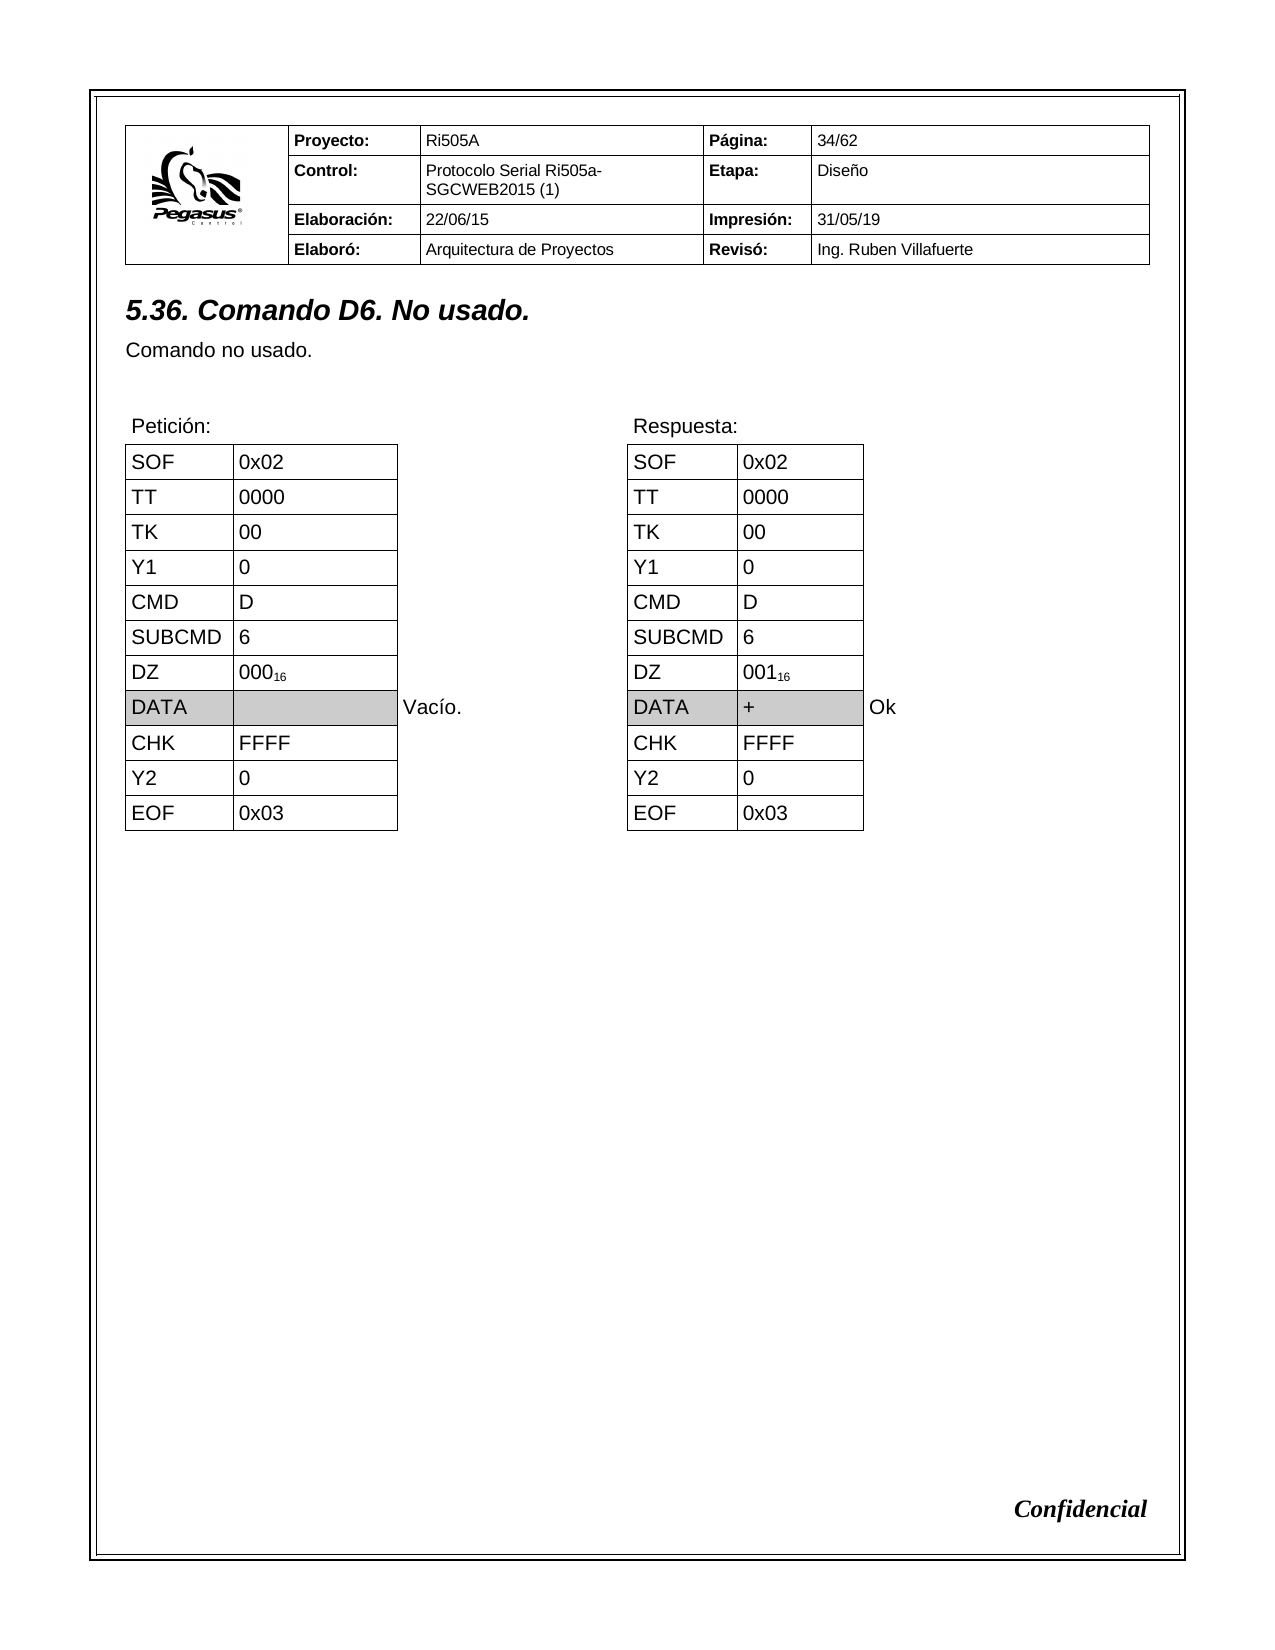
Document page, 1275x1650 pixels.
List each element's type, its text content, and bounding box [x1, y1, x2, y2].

table_cell D [234, 586, 397, 620]
table_cell 00116 [738, 656, 863, 690]
table_cell [864, 515, 1150, 550]
table_cell 0 [234, 761, 397, 795]
table_cell [398, 585, 627, 620]
table_cell 00 [234, 515, 397, 550]
table_cell [864, 795, 1150, 831]
table_cell Vacío. [398, 690, 627, 725]
table_cell CMD [126, 586, 233, 620]
table_cell [398, 760, 627, 795]
table_cell 0x03 [738, 796, 863, 830]
table_cell Y2 [126, 761, 233, 795]
table_cell [234, 691, 397, 725]
table_cell 00016 [234, 656, 397, 690]
table_cell 6 [234, 621, 397, 655]
table_cell Y1 [126, 551, 233, 585]
table_cell [864, 620, 1150, 655]
table_cell DZ [126, 656, 233, 690]
table_header Petición: [125, 409, 627, 444]
table_cell Ok [864, 690, 1150, 725]
table_cell SUBCMD [126, 621, 233, 655]
table_cell FFFF [234, 726, 397, 760]
table_cell + [738, 691, 863, 725]
table_cell CMD [628, 586, 737, 620]
table_cell 0x03 [234, 796, 397, 830]
table_cell [398, 480, 627, 514]
text Comando no usado. [125, 339, 1149, 362]
table_cell 6 [738, 621, 863, 655]
table_cell TT [126, 480, 233, 514]
table_cell 00 [738, 515, 863, 550]
table_cell DATA [126, 691, 233, 725]
table_cell [398, 655, 627, 690]
table_cell [864, 655, 1150, 690]
table_cell [864, 550, 1150, 585]
table_cell 0000 [234, 480, 397, 514]
table_cell SUBCMD [628, 621, 737, 655]
table_cell [864, 585, 1150, 620]
picture [142, 137, 253, 232]
table_cell TT [628, 480, 737, 514]
table_cell 0x02 [738, 445, 863, 479]
table_cell EOF [628, 796, 737, 830]
table_cell CHK [126, 726, 233, 760]
table_cell [398, 620, 627, 655]
table_cell [398, 515, 627, 550]
table_cell [864, 725, 1150, 760]
table_cell EOF [126, 796, 233, 830]
table_cell SOF [126, 445, 233, 479]
table_cell [398, 550, 627, 585]
table_cell 0x02 [234, 445, 397, 479]
table_cell SOF [628, 445, 737, 479]
table_cell D [738, 586, 863, 620]
table_cell FFFF [738, 726, 863, 760]
table_header Respuesta: [627, 409, 1150, 444]
table_cell [398, 795, 627, 831]
table_cell TK [628, 515, 737, 550]
table_cell [864, 760, 1150, 795]
table_cell Y1 [628, 551, 737, 585]
table_cell 0000 [738, 480, 863, 514]
table_cell [398, 725, 627, 760]
table_cell [398, 444, 627, 479]
table_cell 0 [738, 551, 863, 585]
table_cell Y2 [628, 761, 737, 795]
subtitle 5.36. Comando D6. No usado. [125, 294, 1149, 326]
table_cell CHK [628, 726, 737, 760]
table_cell TK [126, 515, 233, 550]
table_cell [864, 480, 1150, 514]
table_cell DATA [628, 691, 737, 725]
table_cell [864, 444, 1150, 479]
table_cell 0 [234, 551, 397, 585]
table_cell DZ [628, 656, 737, 690]
table_cell 0 [738, 761, 863, 795]
